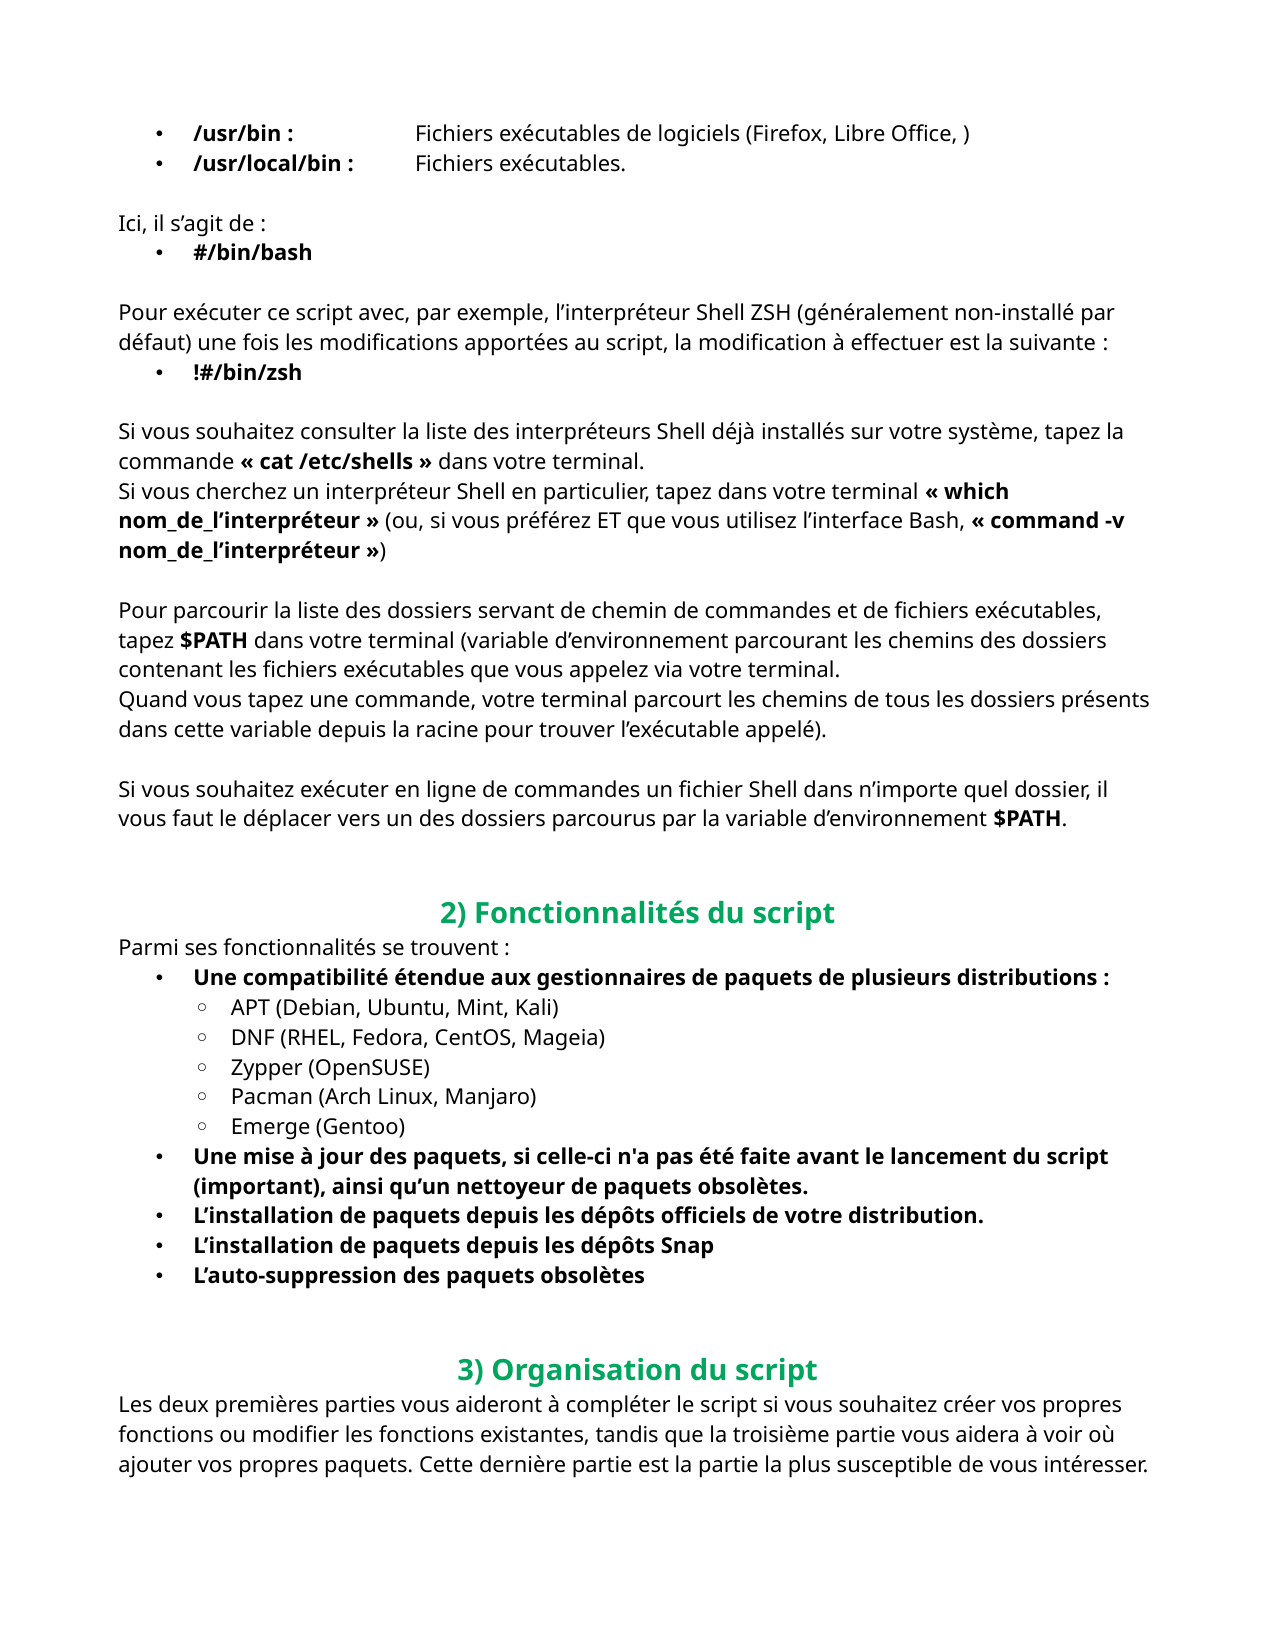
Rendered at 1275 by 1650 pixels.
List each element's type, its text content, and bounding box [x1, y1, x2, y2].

list DNF (RHEL, Fedora, CentOS, Mageia) [193, 1022, 1157, 1052]
text Si vous cherchez un interpréteur Shell en particulier, tapez dans votre terminal « which nom_de_l’interpréteur » (ou, si vous préférez ET que vous utilisez l’interface Bash, « command -v nom_de_l’interpréteur ») [118, 476, 1157, 565]
list APT (Debian, Ubuntu, Mint, Kali) [193, 992, 1157, 1022]
list Une mise à jour des paquets, si celle-ci n'a pas été faite avant le lancement du script (important), ainsi qu’un nettoyeur de paquets obsolètes. [156, 1141, 1157, 1201]
text Les deux premières parties vous aideront à compléter le script si vous souhaitez créer vos propres fonctions ou modifier les fonctions existantes, tandis que la troisième partie vous aidera à voir où ajouter vos propres paquets. Cette dernière partie est la partie la plus susceptible de vous intéresser. [118, 1389, 1157, 1478]
list L’auto-suppression des paquets obsolètes [156, 1260, 1157, 1290]
text Quand vous tapez une commande, votre terminal parcourt les chemins de tous les dossiers présents dans cette variable depuis la racine pour trouver l’exécutable appelé). [118, 684, 1157, 744]
text Pour exécuter ce script avec, par exemple, l’interpréteur Shell ZSH (généralement non-installé par défaut) une fois les modifications apportées au script, la modification à effectuer est la suivante : [118, 297, 1157, 356]
text 2) Fonctionnalités du script [118, 893, 1157, 932]
text Si vous souhaitez exécuter en ligne de commandes un fichier Shell dans n’importe quel dossier, il vous faut le déplacer vers un des dossiers parcourus par la variable d’environnement $PATH. [118, 773, 1157, 833]
list Zypper (OpenSUSE) [193, 1052, 1157, 1081]
text Pour parcourir la liste des dossiers servant de chemin de commandes et de fichiers exécutables, tapez $PATH dans votre terminal (variable d’environnement parcourant les chemins des dossiers contenant les fichiers exécutables que vous appelez via votre terminal. [118, 595, 1157, 684]
list Une compatibilité étendue aux gestionnaires de paquets de plusieurs distributions : [156, 962, 1157, 992]
list L’installation de paquets depuis les dépôts officiels de votre distribution. [156, 1201, 1157, 1230]
list !#/bin/zsh [156, 356, 1157, 386]
text Parmi ses fonctionnalités se trouvent : [118, 932, 1157, 962]
list Pacman (Arch Linux, Manjaro) [193, 1081, 1157, 1111]
text 3) Organisation du script [118, 1349, 1157, 1389]
text Ici, il s’agit de : [118, 207, 1157, 237]
list /usr/local/bin : Fichiers exécutables. [156, 148, 1157, 178]
list #/bin/bash [156, 237, 1157, 267]
list /usr/bin : Fichiers exécutables de logiciels (Firefox, Libre Office, ) [156, 118, 1157, 148]
list L’installation de paquets depuis les dépôts Snap [156, 1230, 1157, 1260]
text Si vous souhaitez consulter la liste des interpréteurs Shell déjà installés sur votre système, tapez la commande « cat /etc/shells » dans votre terminal. [118, 416, 1157, 476]
list Emerge (Gentoo) [193, 1111, 1157, 1141]
